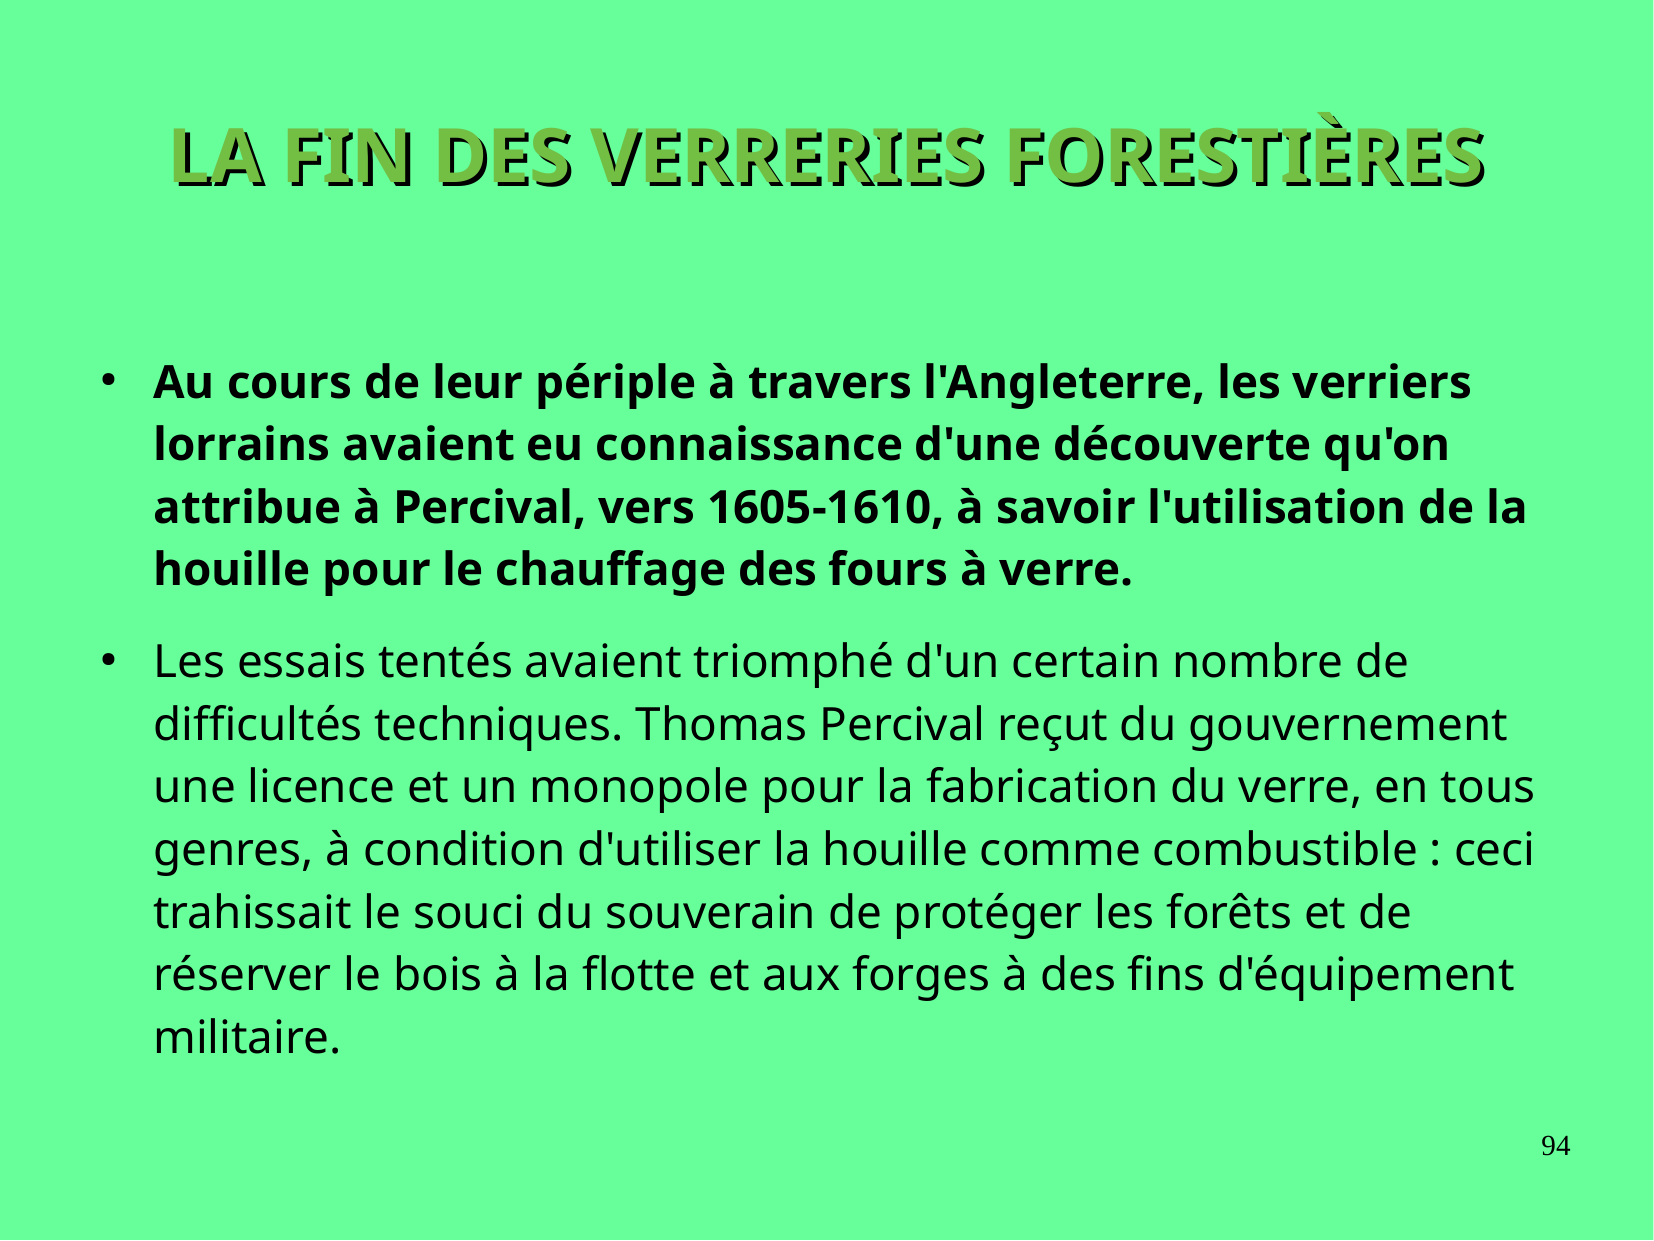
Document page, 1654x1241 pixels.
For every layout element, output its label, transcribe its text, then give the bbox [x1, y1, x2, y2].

title LA FIN DES VERRERIES FORESTIÈRES [82, 49, 1571, 257]
list Au cours de leur périple à travers l'Angleterre, les verriers lorrains avaient eu connaissance d'une découverte qu'on attribue à Percival, vers 1605-1610, à savoir l'utilisation de la houille pour le chauffage des fours à verre. Les essais tentés avaient triomphé d'un certain nombre de difficultés techniques. Thomas Percival reçut du gouvernement une licence et un monopole pour la fabrication du verre, en tous genres, à condition d'utiliser la houille comme combustible : ceci trahissait le souci du souverain de protéger les forêts et de réserver le bois à la flotte et aux forges à des fins d'équipement militaire. [82, 349, 1571, 1018]
